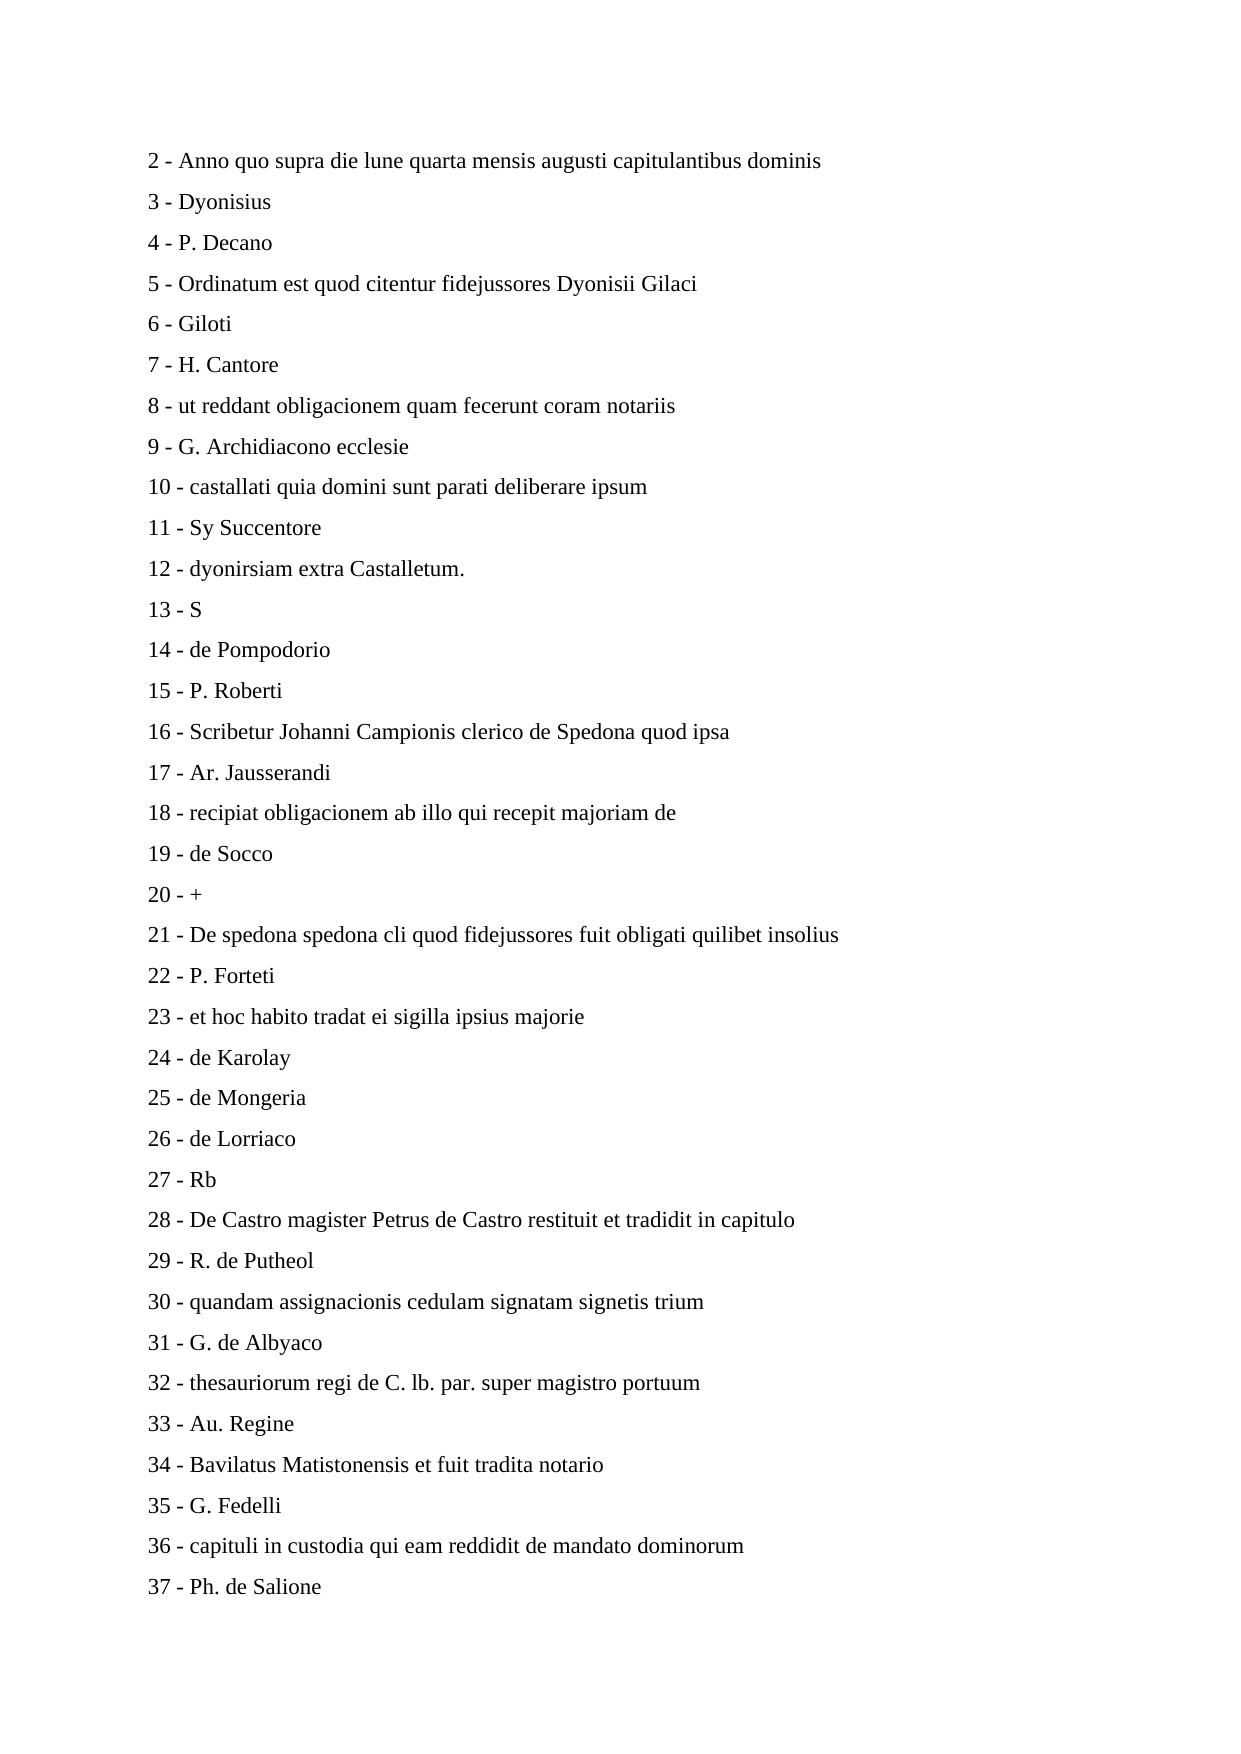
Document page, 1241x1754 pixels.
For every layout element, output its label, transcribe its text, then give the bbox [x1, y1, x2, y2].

text 29 - R. de Putheol [148, 1247, 1093, 1274]
text 28 - De Castro magister Petrus de Castro restituit et tradidit in capitulo [148, 1207, 1093, 1233]
text 15 - P. Roberti [148, 677, 1093, 703]
text 5 - Ordinatum est quod citentur fidejussores Dyonisii Gilaci [148, 270, 1093, 296]
text 18 - recipiat obligacionem ab illo qui recepit majoriam de [148, 799, 1093, 826]
text 4 - P. Decano [148, 229, 1093, 255]
text 33 - Au. Regine [148, 1410, 1093, 1437]
text 32 - thesauriorum regi de C. lb. par. super magistro portuum [148, 1369, 1093, 1396]
text 14 - de Pompodorio [148, 636, 1093, 663]
text 37 - Ph. de Salione [148, 1573, 1093, 1599]
text 26 - de Lorriaco [148, 1125, 1093, 1151]
text 8 - ut reddant obligacionem quam fecerunt coram notariis [148, 392, 1093, 418]
text 23 - et hoc habito tradat ei sigilla ipsius majorie [148, 1003, 1093, 1029]
text 20 - + [148, 881, 1093, 907]
text 30 - quandam assignacionis cedulam signatam signetis trium [148, 1288, 1093, 1314]
text 25 - de Mongeria [148, 1084, 1093, 1111]
text 17 - Ar. Jausserandi [148, 758, 1093, 785]
text 12 - dyonirsiam extra Castalletum. [148, 555, 1093, 581]
text 24 - de Karolay [148, 1044, 1093, 1070]
text 2 - Anno quo supra die lune quarta mensis augusti capitulantibus dominis [148, 148, 1093, 174]
text 21 - De spedona spedona cli quod fidejussores fuit obligati quilibet insolius [148, 921, 1093, 948]
text 19 - de Socco [148, 840, 1093, 866]
text 13 - S [148, 596, 1093, 622]
text 36 - capituli in custodia qui eam reddidit de mandato dominorum [148, 1532, 1093, 1559]
text 6 - Giloti [148, 311, 1093, 337]
text 10 - castallati quia domini sunt parati deliberare ipsum [148, 473, 1093, 500]
text 35 - G. Fedelli [148, 1492, 1093, 1518]
text 7 - H. Cantore [148, 351, 1093, 378]
text 3 - Dyonisius [148, 188, 1093, 215]
text 34 - Bavilatus Matistonensis et fuit tradita notario [148, 1451, 1093, 1477]
text 16 - Scribetur Johanni Campionis clerico de Spedona quod ipsa [148, 718, 1093, 744]
text 27 - Rb [148, 1166, 1093, 1192]
text 11 - Sy Succentore [148, 514, 1093, 541]
text 31 - G. de Albyaco [148, 1329, 1093, 1355]
text 9 - G. Archidiacono ecclesie [148, 433, 1093, 459]
text 22 - P. Forteti [148, 962, 1093, 988]
